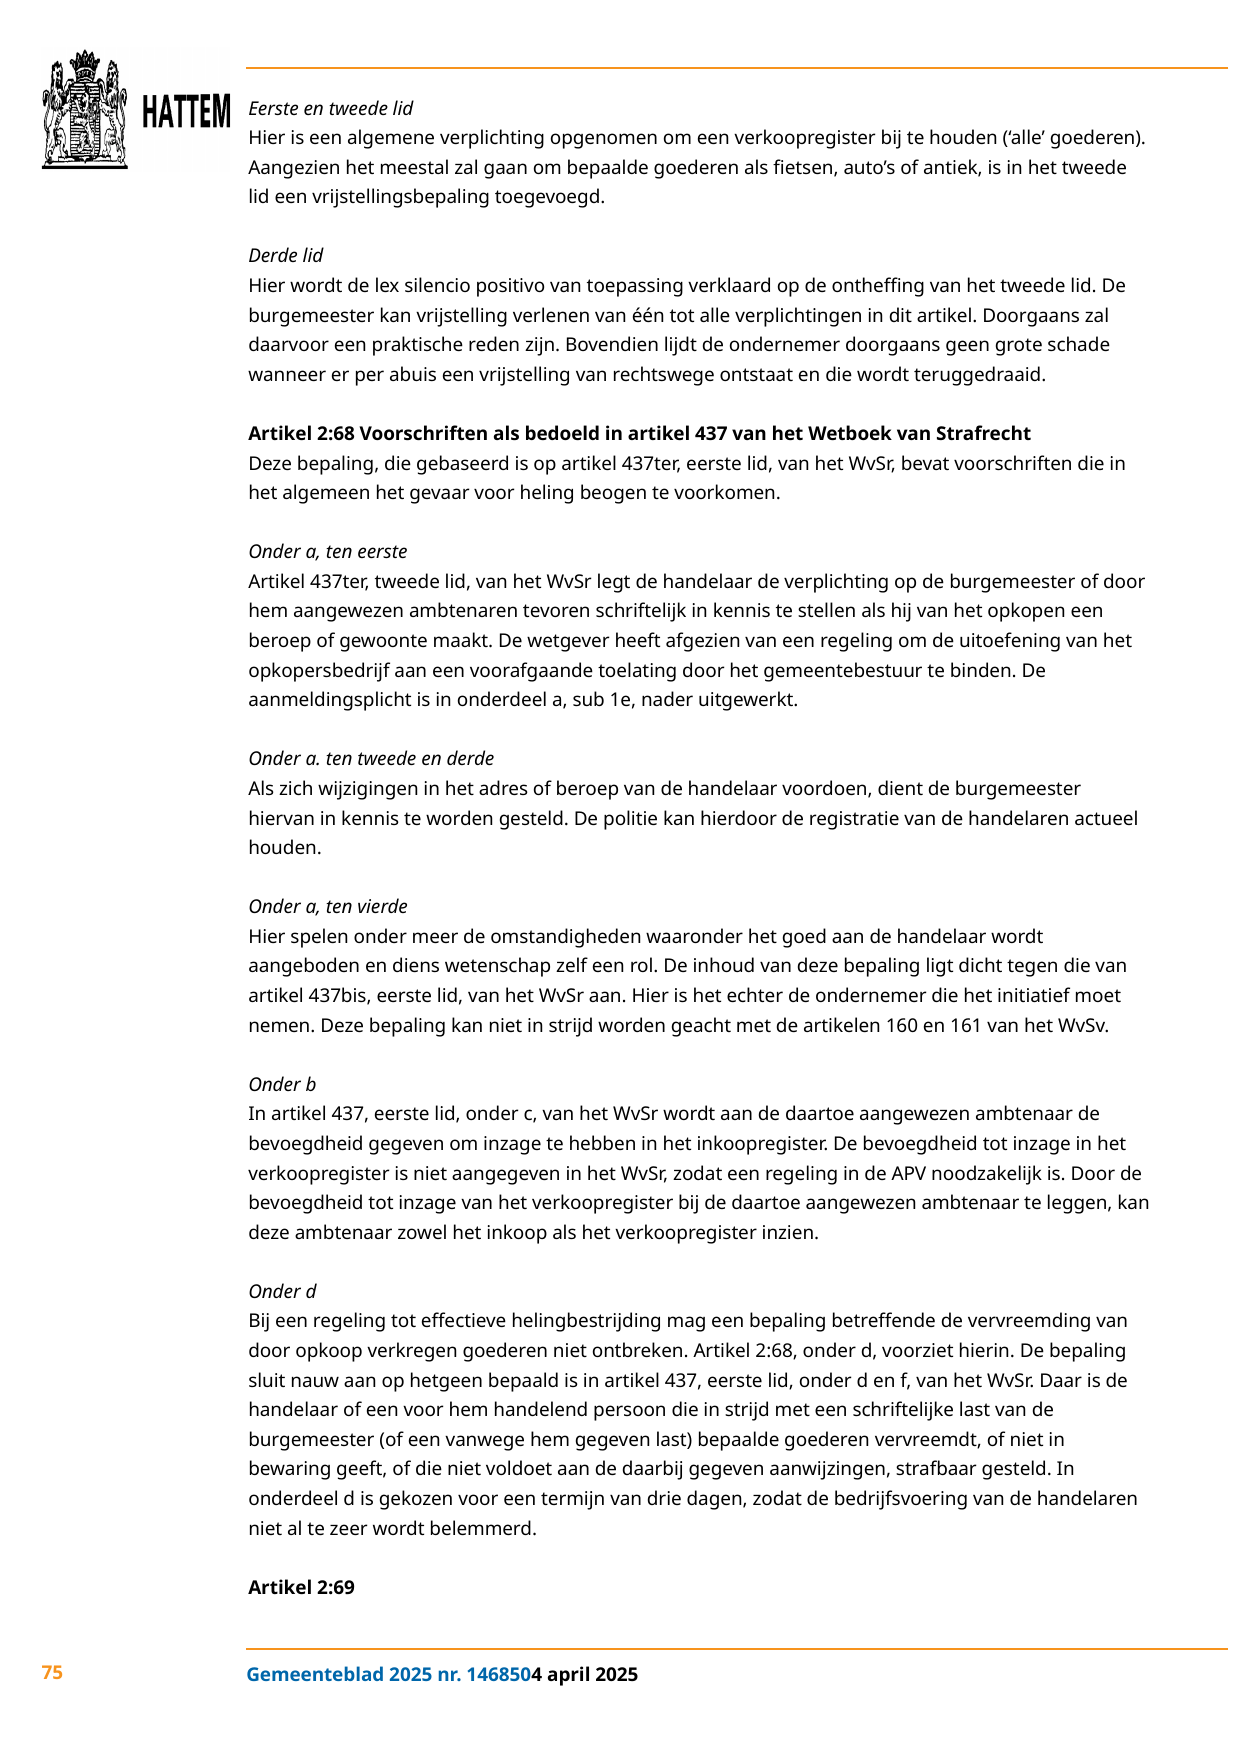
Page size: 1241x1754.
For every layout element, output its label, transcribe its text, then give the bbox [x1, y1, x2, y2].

text Deze bepaling, die gebaseerd is op artikel 437ter, eerste lid, van het WvSr, bevat voorschriften die in het algemeen het gevaar voor heling beogen te voorkomen. [248, 450, 1152, 505]
text Bij een regeling tot effectieve helingbestrijding mag een bepaling betreffende de vervreemding van door opkoop verkregen goederen niet ontbreken. Artikel 2:68, onder d, voorziet hierin. De bepaling sluit nauw aan op hetgeen bepaald is in artikel 437, eerste lid, onder d en f, van het WvSr. Daar is de handelaar of een voor hem handelend persoon die in strijd met een schriftelijke last van de burgemeester (of een vanwege hem gegeven last) bepaalde goederen vervreemdt, of niet in bewaring geeft, of die niet voldoet aan de daarbij gegeven aanwijzingen, strafbaar gesteld. In onderdeel d is gekozen voor een termijn van drie dagen, zodat de bedrijfsvoering van de handelaren niet al te zeer wordt belemmerd. [248, 1308, 1152, 1541]
text Derde lid [248, 243, 1152, 268]
text Als zich wijzigingen in het adres of beroep van de handelaar voordoen, dient de burgemeester hiervan in kennis te worden gesteld. De politie kan hierdoor de registratie van de handelaren actueel houden. [248, 775, 1152, 860]
text Hier spelen onder meer de omstandigheden waaronder het goed aan de handelaar wordt aangeboden en diens wetenschap zelf een rol. De inhoud van deze bepaling ligt dicht tegen die van artikel 437bis, eerste lid, van het WvSr aan. Hier is het echter de ondernemer die het initiatief moet nemen. Deze bepaling kan niet in strijd worden geacht met de artikelen 160 en 161 van het WvSv. [248, 923, 1152, 1038]
text Onder a. ten tweede en derde [248, 746, 1152, 771]
text Onder a, ten eerste [248, 538, 1152, 564]
text Hier wordt de lex silencio positivo van toepassing verklaard op de ontheffing van het tweede lid. De burgemeester kan vrijstelling verlenen van één tot alle verplichtingen in dit artikel. Doorgaans zal daarvoor een praktische reden zijn. Bovendien lijdt de ondernemer doorgaans geen grote schade wanneer er per abuis een vrijstelling van rechtswege ontstaat en die wordt teruggedraaid. [248, 272, 1152, 387]
text Artikel 2:69 [248, 1574, 1152, 1600]
text Artikel 2:68 Voorschriften als bedoeld in artikel 437 van het Wetboek van Strafrecht [248, 420, 1152, 446]
text Hier is een algemene verplichting opgenomen om een verkoopregister bij te houden (‘alle’ goederen). Aangezien het meestal zal gaan om bepaalde goederen als fietsen, auto’s of antiek, is in het tweede lid een vrijstellingsbepaling toegevoegd. [248, 124, 1152, 209]
text In artikel 437, eerste lid, onder c, van het WvSr wordt aan de daartoe aangewezen ambtenaar de bevoegdheid gegeven om inzage te hebben in het inkoopregister. De bevoegdheid tot inzage in het verkoopregister is niet aangegeven in het WvSr, zodat een regeling in de APV noodzakelijk is. Door de bevoegdheid tot inzage van het verkoopregister bij de daartoe aangewezen ambtenaar te leggen, kan deze ambtenaar zowel het inkoop als het verkoopregister inzien. [248, 1101, 1152, 1245]
text Onder b [248, 1071, 1152, 1097]
text Eerste en tweede lid [248, 95, 1152, 121]
picture [41, 47, 231, 172]
text Artikel 437ter, tweede lid, van het WvSr legt de handelaar de verplichting op de burgemeester of door hem aangewezen ambtenaren tevoren schriftelijk in kennis te stellen als hij van het opkopen een beroep of gewoonte maakt. De wetgever heeft afgezien van een regeling om de uitoefening van het opkopersbedrijf aan een voorafgaande toelating door het gemeentebestuur te binden. De aanmeldingsplicht is in onderdeel a, sub 1e, nader uitgewerkt. [248, 568, 1152, 712]
text Onder a, ten vierde [248, 893, 1152, 919]
text Onder d [248, 1278, 1152, 1304]
